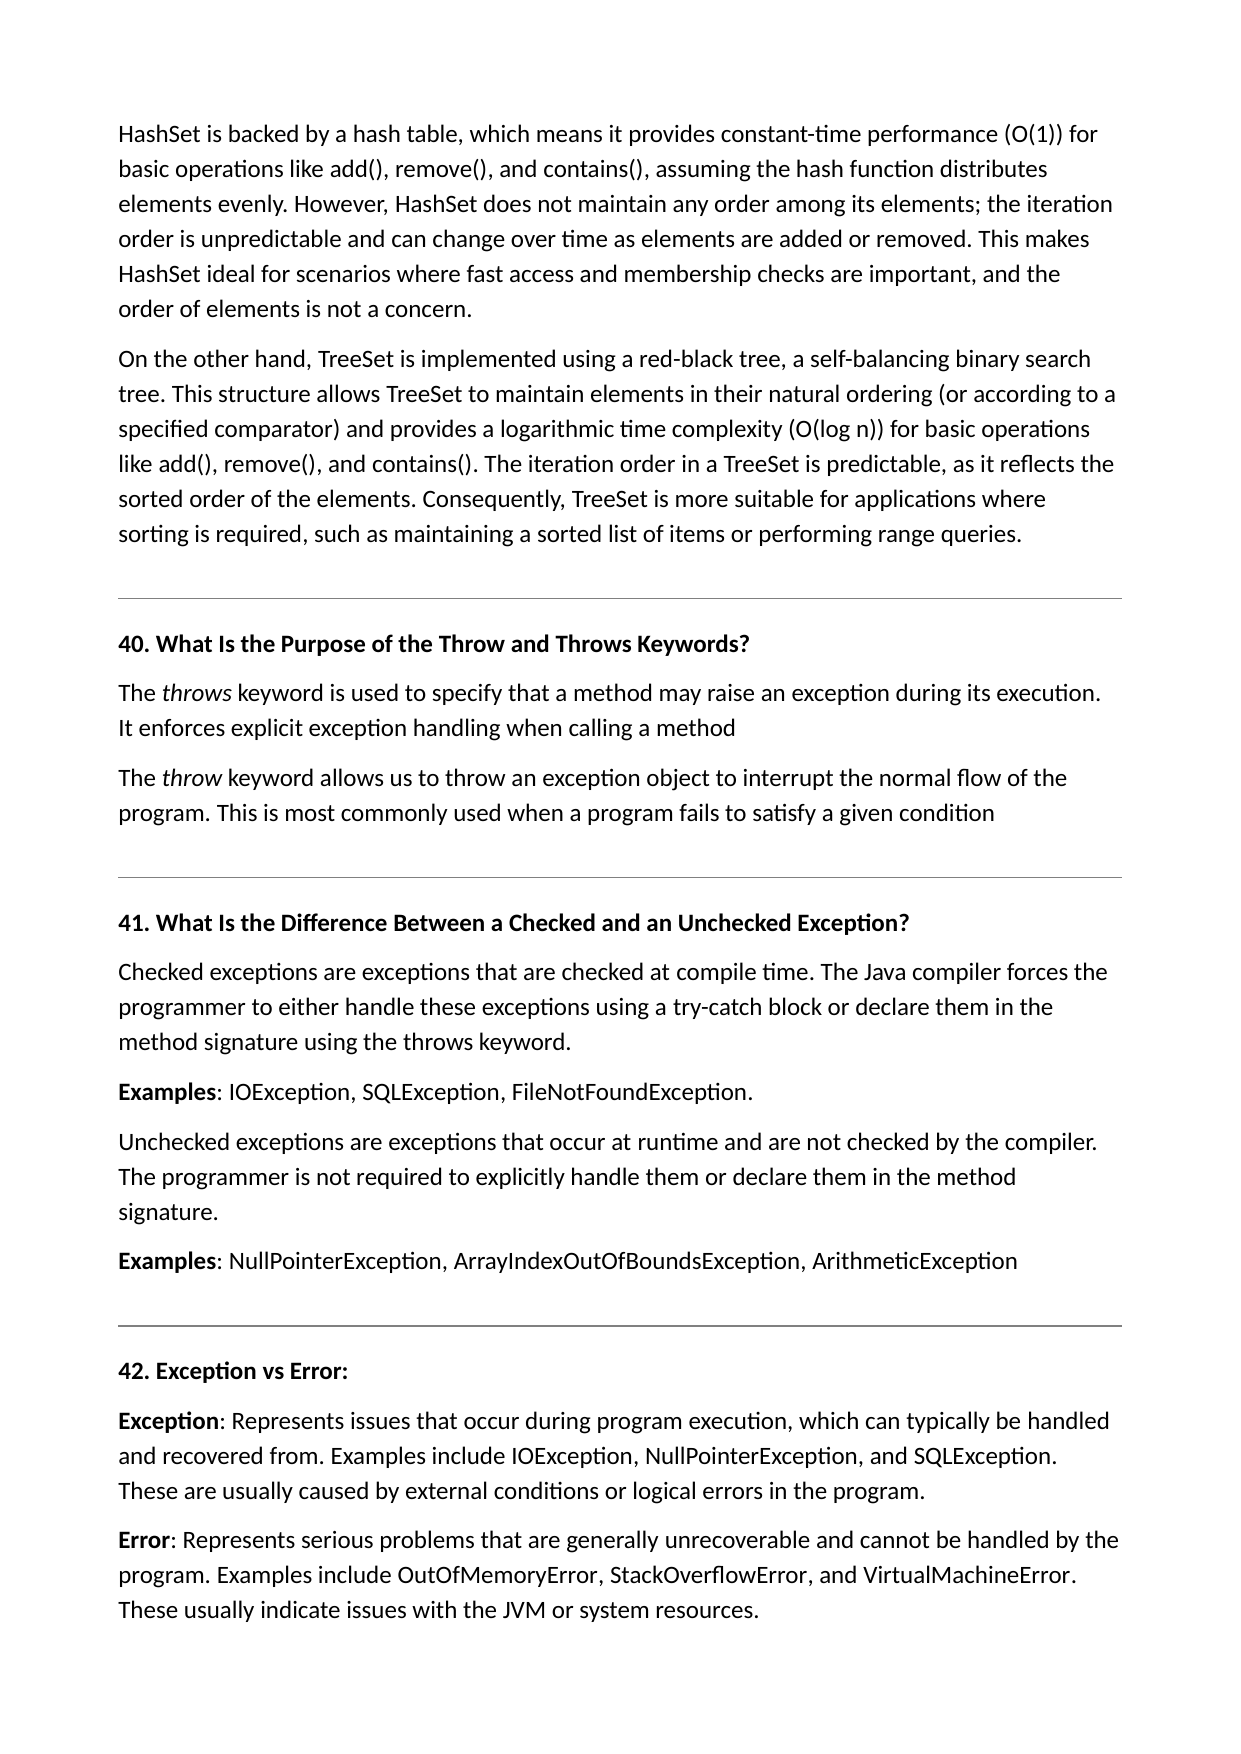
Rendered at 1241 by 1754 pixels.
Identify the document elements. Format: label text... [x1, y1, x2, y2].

text Unchecked exceptions are exceptions that occur at runtime and are not checked by the compiler. The programmer is not required to explicitly handle them or declare them in the method signature. [118, 1126, 1122, 1226]
text The throws keyword is used to specify that a method may raise an exception during its execution. It enforces explicit exception handling when calling a method [118, 677, 1122, 743]
text The throw keyword allows us to throw an exception object to interrupt the normal flow of the program. This is most commonly used when a program fails to satisfy a given condition [118, 762, 1122, 827]
text HashSet is backed by a hash table, which means it provides constant-time performance (O(1)) for basic operations like add(), remove(), and contains(), assuming the hash function distributes elements evenly. However, HashSet does not maintain any order among its elements; the iteration order is unpredictable and can change over time as elements are added or removed. This makes HashSet ideal for scenarios where fast access and membership checks are important, and the order of elements is not a concern. [118, 118, 1122, 324]
text 40. What Is the Purpose of the Throw and Throws Keywords? [118, 628, 1122, 658]
text Examples: NullPointerException, ArrayIndexOutOfBoundsException, ArithmeticException [118, 1245, 1122, 1276]
text 41. What Is the Difference Between a Checked and an Unchecked Exception? [118, 907, 1122, 937]
text On the other hand, TreeSet is implemented using a red-black tree, a self-balancing binary search tree. This structure allows TreeSet to maintain elements in their natural ordering (or according to a specified comparator) and provides a logarithmic time complexity (O(log n)) for basic operations like add(), remove(), and contains(). The iteration order in a TreeSet is predictable, as it reflects the sorted order of the elements. Consequently, TreeSet is more suitable for applications where sorting is required, such as maintaining a sorted list of items or performing range queries. [118, 343, 1122, 548]
text 42. Exception vs Error: [118, 1355, 1122, 1386]
text Examples: IOException, SQLException, FileNotFoundException. [118, 1076, 1122, 1107]
text Checked exceptions are exceptions that are checked at compile time. The Java compiler forces the programmer to either handle these exceptions using a try-catch block or declare them in the method signature using the throws keyword. [118, 956, 1122, 1057]
text Exception: Represents issues that occur during program execution, which can typically be handled and recovered from. Examples include IOException, NullPointerException, and SQLException. These are usually caused by external conditions or logical errors in the program. [118, 1405, 1122, 1505]
text Error: Represents serious problems that are generally unrecoverable and cannot be handled by the program. Examples include OutOfMemoryError, StackOverflowError, and VirtualMachineError. These usually indicate issues with the JVM or system resources. [118, 1524, 1122, 1625]
